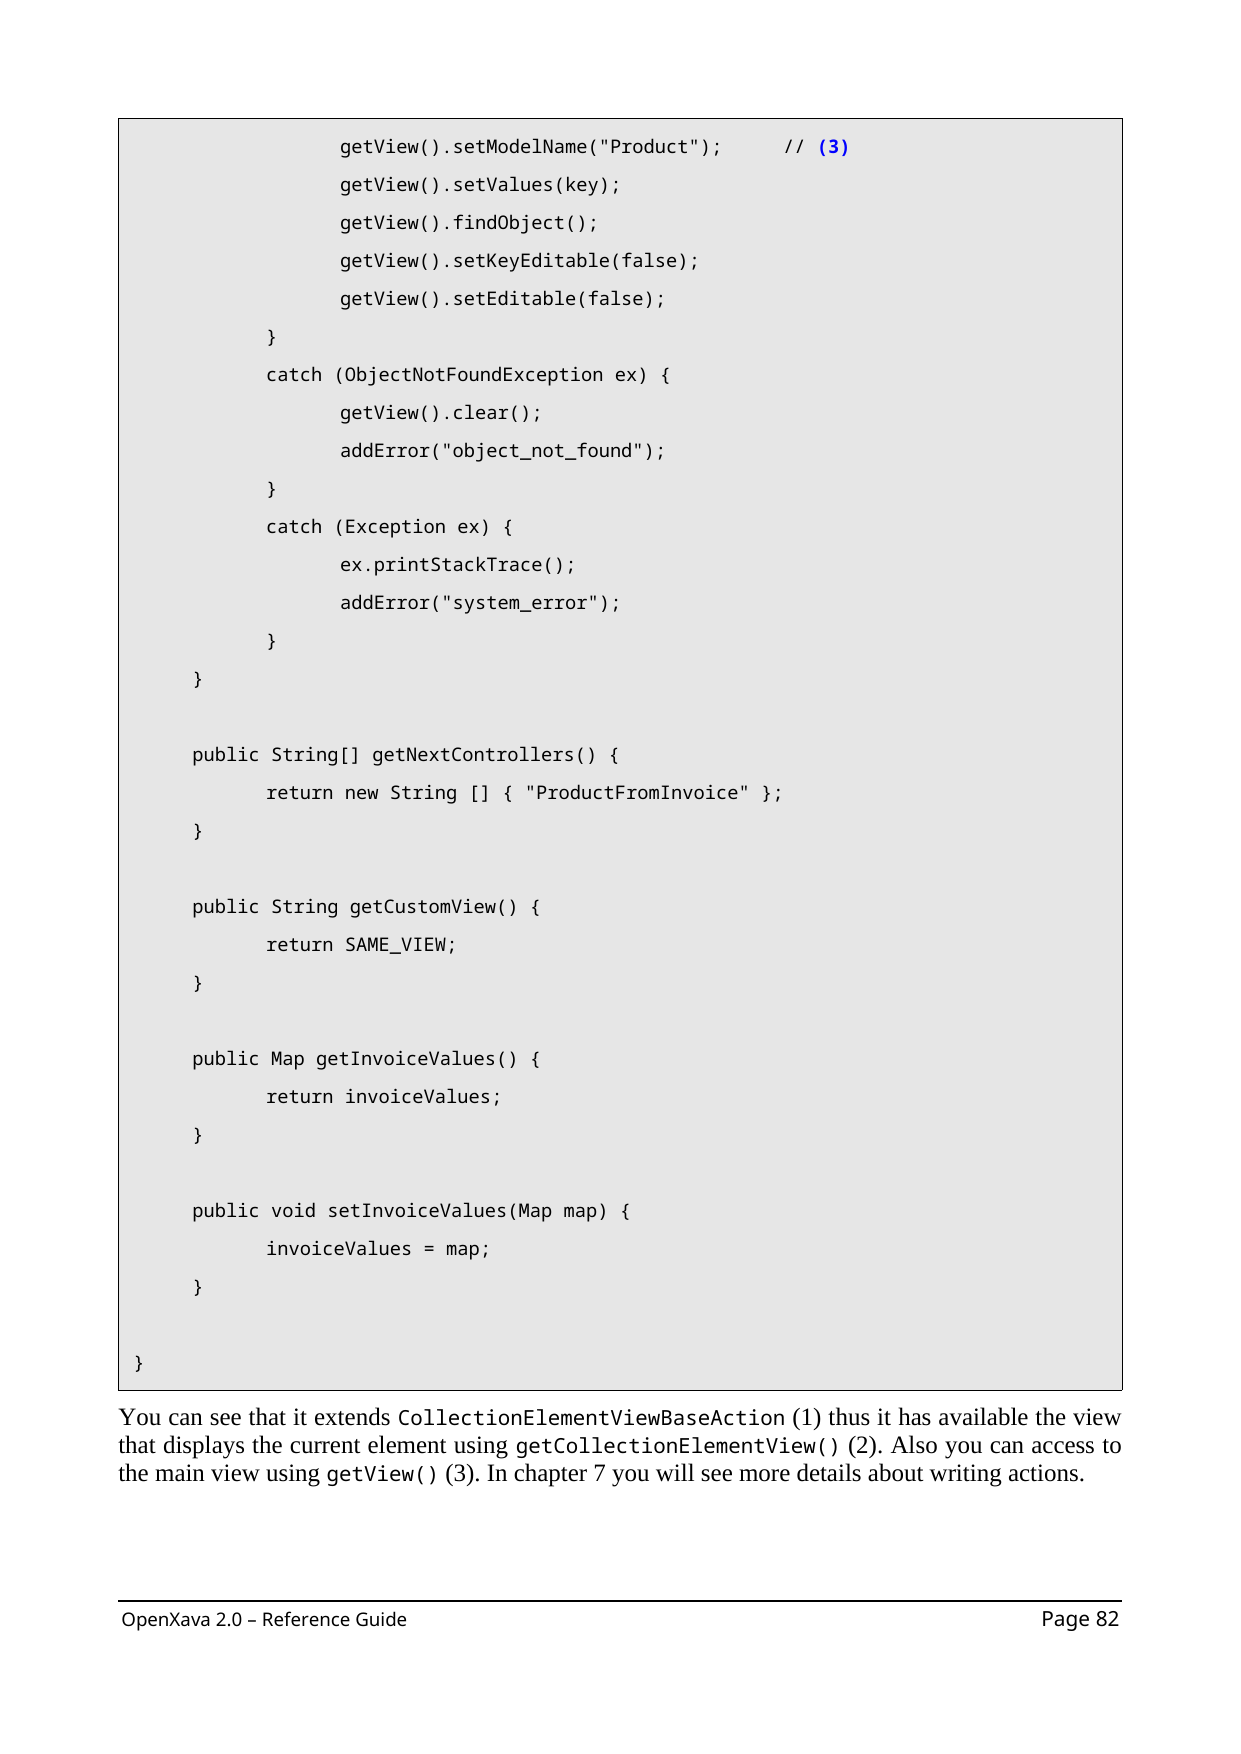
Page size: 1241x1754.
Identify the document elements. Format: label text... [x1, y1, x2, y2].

text return SAME_VIEW; [119, 917, 1122, 954]
text public Map getInvoiceValues() { [119, 1031, 1122, 1069]
text getView().setKeyEditable(false); [119, 232, 1122, 270]
text return new String [] { "ProductFromInvoice" }; [119, 764, 1122, 802]
text ex.printStackTrace(); [119, 536, 1122, 574]
text } [119, 308, 1122, 346]
text public String[] getNextControllers() { [119, 726, 1122, 764]
text } [119, 460, 1122, 498]
text getView().setValues(key); [119, 156, 1122, 194]
text You can see that it extends CollectionElementViewBaseAction (1) thus it has available the view that displays the current element using getCollectionElementView() (2). Also you can access to the main view using getView() (3). In chapter 7 you will see more details about writing actions. [118, 1403, 1122, 1487]
text return invoiceValues; [119, 1069, 1122, 1107]
text } [119, 1259, 1122, 1297]
text } [119, 1335, 1122, 1390]
text getView().findObject(); [119, 194, 1122, 232]
text } [119, 954, 1122, 993]
text } [119, 802, 1122, 841]
text getView().setEditable(false); [119, 270, 1122, 308]
text } [119, 1107, 1122, 1145]
text invoiceValues = map; [119, 1221, 1122, 1259]
text public void setInvoiceValues(Map map) { [119, 1183, 1122, 1221]
text addError("system_error"); [119, 574, 1122, 612]
text getView().setModelName("Product"); // (3) [119, 119, 1122, 156]
text catch (Exception ex) { [119, 498, 1122, 536]
text getView().clear(); [119, 384, 1122, 422]
text } [119, 612, 1122, 650]
text catch (ObjectNotFoundException ex) { [119, 346, 1122, 384]
text addError("object_not_found"); [119, 422, 1122, 460]
text } [119, 650, 1122, 688]
text public String getCustomView() { [119, 878, 1122, 917]
